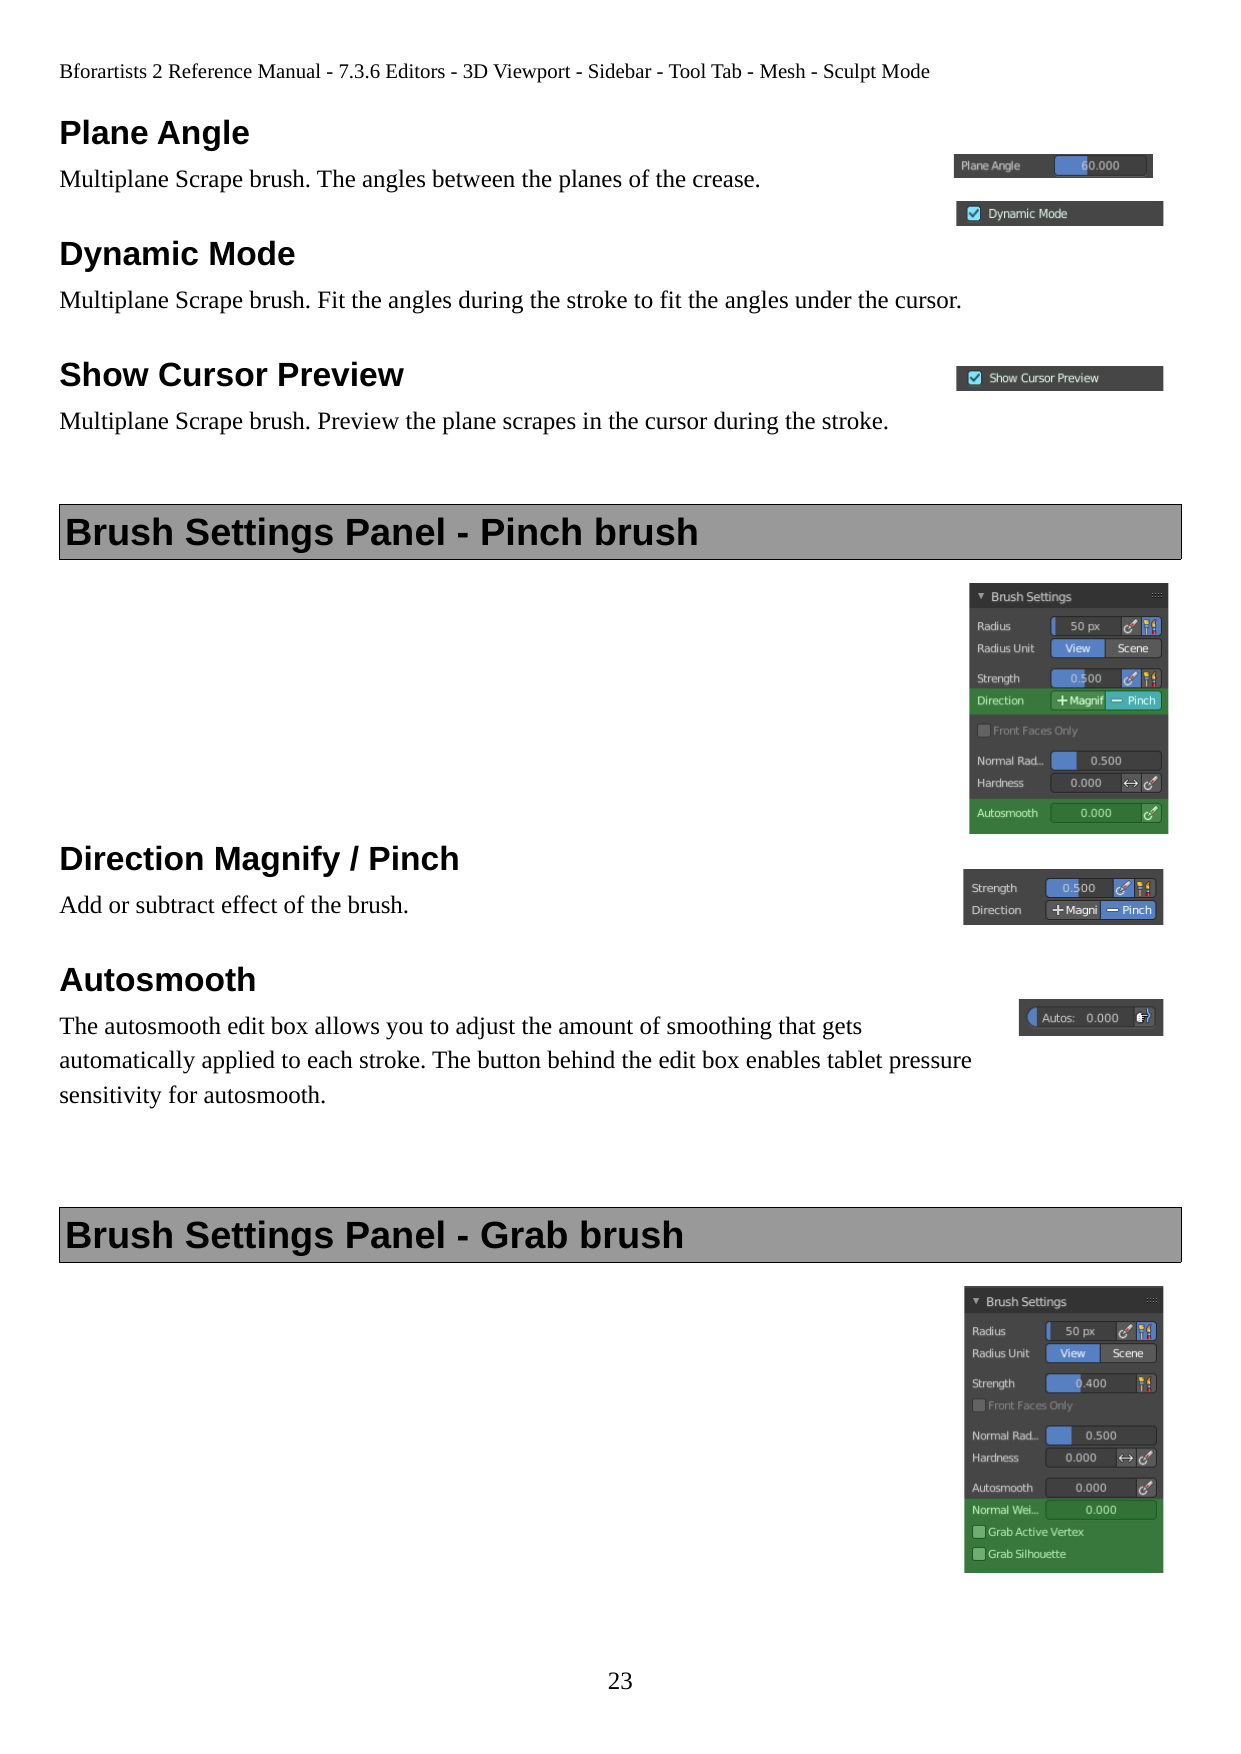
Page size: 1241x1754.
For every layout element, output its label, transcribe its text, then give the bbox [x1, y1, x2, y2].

picture [964, 1286, 1164, 1573]
picture [956, 201, 1164, 226]
picture [963, 869, 1164, 925]
picture [969, 583, 1169, 834]
subtitle Direction Magnify / Pinch [59, 839, 1181, 877]
picture [1018, 999, 1164, 1036]
text The autosmooth edit box allows you to adjust the amount of smoothing that gets automatically applied to each stroke. The button behind the edit box enables tablet pressure sensitivity for autosmooth. [59, 1011, 1181, 1109]
subtitle Plane Angle [59, 113, 1181, 151]
picture [956, 366, 1164, 391]
text Add or subtract effect of the brush. [59, 890, 963, 919]
picture [953, 154, 1153, 178]
text Multiplane Scrape brush. The angles between the planes of the crease. [59, 164, 1181, 192]
subtitle Autosmooth [59, 960, 1181, 998]
table_header Brush Settings Panel - Grab brush [60, 1208, 1181, 1262]
subtitle Show Cursor Preview [59, 355, 1181, 393]
table_header Brush Settings Panel - Pinch brush [60, 505, 1181, 559]
text Multiplane Scrape brush. Fit the angles during the stroke to fit the angles under the cursor. [59, 285, 1181, 313]
text Multiplane Scrape brush. Preview the plane scrapes in the cursor during the stroke. [59, 406, 1181, 434]
subtitle Dynamic Mode [59, 234, 1181, 272]
